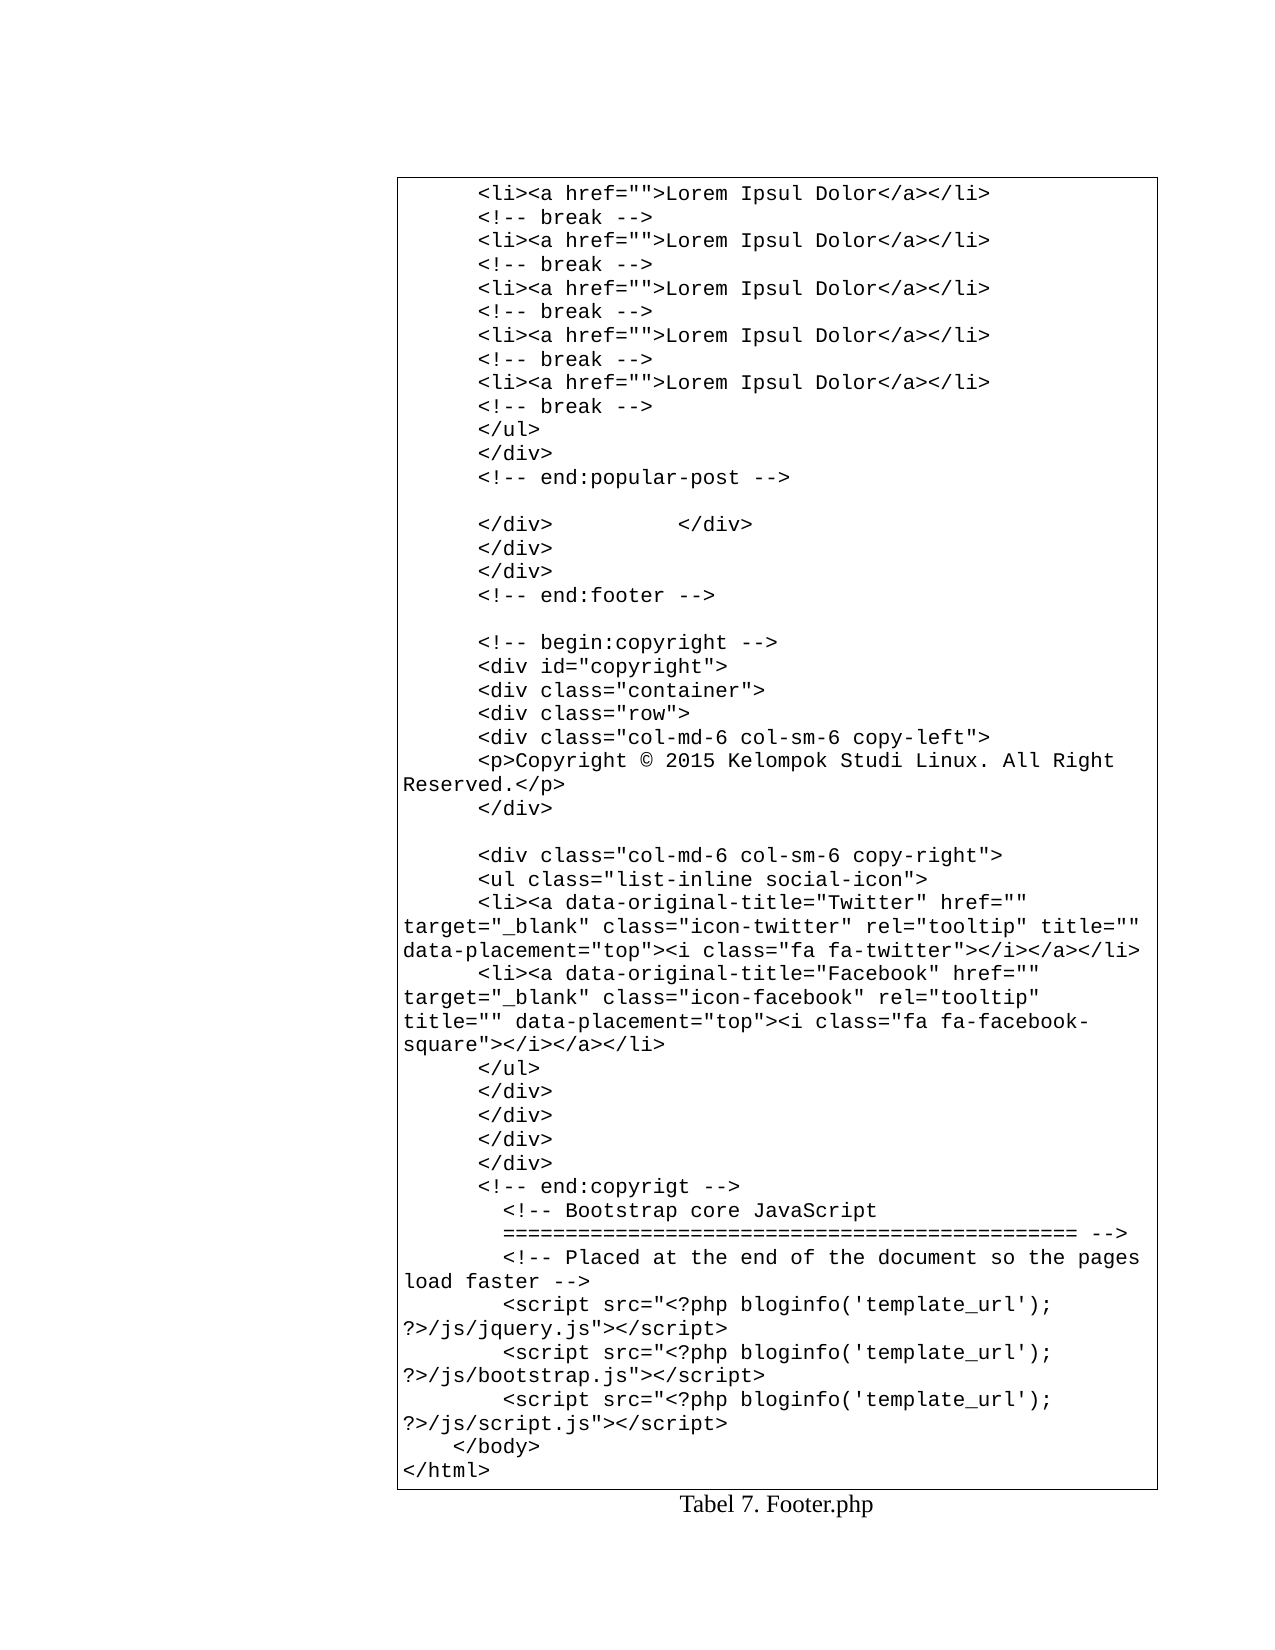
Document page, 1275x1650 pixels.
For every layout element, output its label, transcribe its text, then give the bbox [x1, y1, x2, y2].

table_header <li><a href="">Lorem Ipsul Dolor</a></li> <!-- break --> <li><a href="">Lorem Ipsul Dolor</a></li> <!-- break --> <li><a href="">Lorem Ipsul Dolor</a></li> <!-- break --> <li><a href="">Lorem Ipsul Dolor</a></li> <!-- break --> <li><a href="">Lorem Ipsul Dolor</a></li> <!-- break --> </ul> </div> <!-- end:popular-post --> </div> </div> </div> </div> <!-- end:footer --> <!-- begin:copyright --> <div id="copyright"> <div class="container"> <div class="row"> <div class="col-md-6 col-sm-6 copy-left"> <p>Copyright © 2015 Kelompok Studi Linux. All Right Reserved.</p> </div> <div class="col-md-6 col-sm-6 copy-right"> <ul class="list-inline social-icon"> <li><a data-original-title="Twitter" href="" target="_blank" class="icon-twitter" rel="tooltip" title="" data-placement="top"><i class="fa fa-twitter"></i></a></li> <li><a data-original-title="Facebook" href="" target="_blank" class="icon-facebook" rel="tooltip" title="" data-placement="top"><i class="fa fa-facebook-square"></i></a></li> </ul> </div> </div> </div> </div> <!-- end:copyrigt --> <!-- Bootstrap core JavaScript ============================================== --> <!-- Placed at the end of the document so the pages load faster --> <script src="<?php bloginfo('template_url'); ?>/js/jquery.js"></script> <script src="<?php bloginfo('template_url'); ?>/js/bootstrap.js"></script> <script src="<?php bloginfo('template_url'); ?>/js/script.js"></script> </body> </html> [398, 178, 1157, 1489]
text Tabel 7. Footer.php [396, 1490, 1157, 1518]
